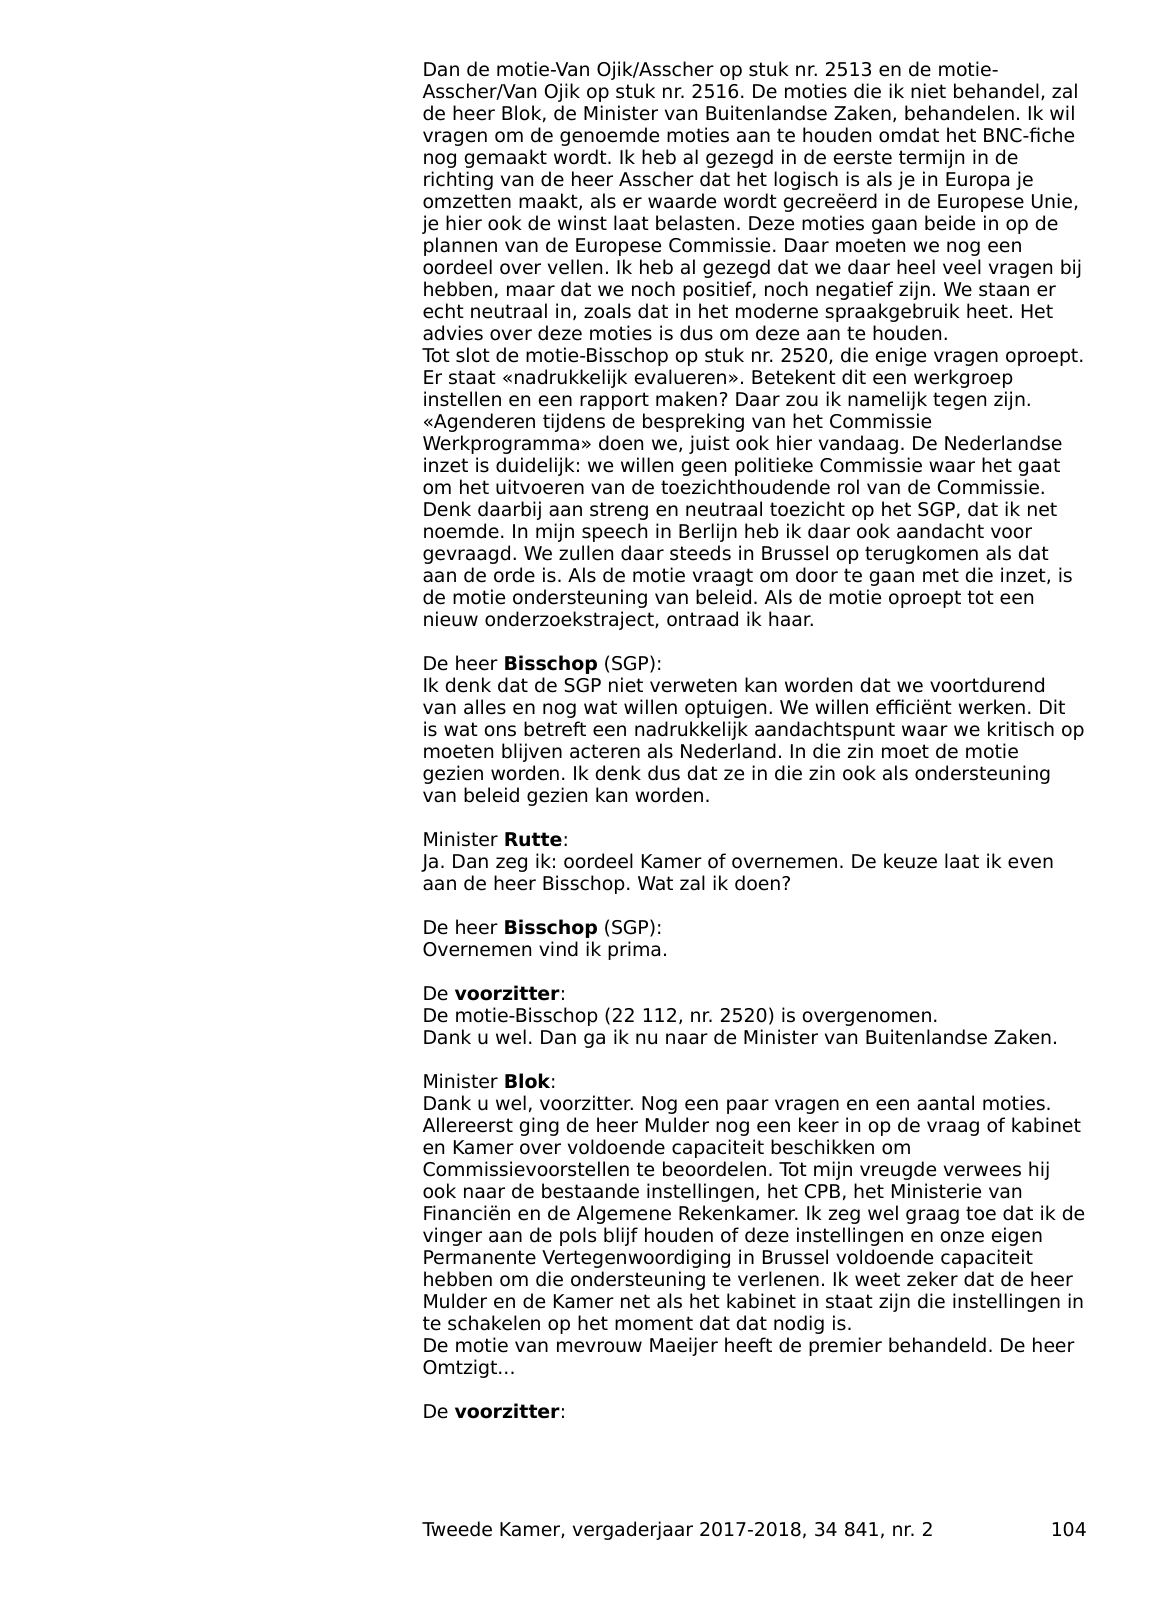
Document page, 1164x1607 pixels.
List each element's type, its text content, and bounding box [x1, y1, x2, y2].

text Dank u wel. Dan ga ik nu naar de Minister van Buitenlandse Zaken. [422, 1027, 1087, 1049]
text De voorzitter: [422, 983, 1087, 1005]
text Ik denk dat de SGP niet verweten kan worden dat we voortdurend van alles en nog wat willen optuigen. We willen efficiënt werken. Dit is wat ons betreft een nadrukkelijk aandachtspunt waar we kritisch op moeten blijven acteren als Nederland. In die zin moet de motie gezien worden. Ik denk dus dat ze in die zin ook als ondersteuning van beleid gezien kan worden. [422, 675, 1087, 807]
text Dank u wel, voorzitter. Nog een paar vragen en een aantal moties. Allereerst ging de heer Mulder nog een keer in op de vraag of kabinet en Kamer over voldoende capaciteit beschikken om Commissievoorstellen te beoordelen. Tot mijn vreugde verwees hij ook naar de bestaande instellingen, het CPB, het Ministerie van Financiën en de Algemene Rekenkamer. Ik zeg wel graag toe dat ik de vinger aan de pols blijf houden of deze instellingen en onze eigen Permanente Vertegenwoordiging in Brussel voldoende capaciteit hebben om die ondersteuning te verlenen. Ik weet zeker dat de heer Mulder en de Kamer net als het kabinet in staat zijn die instellingen in te schakelen op het moment dat dat nodig is. [422, 1093, 1087, 1335]
text De voorzitter: [422, 1401, 1087, 1423]
text De heer Bisschop (SGP): [422, 653, 1087, 675]
text De motie van mevrouw Maeijer heeft de premier behandeld. De heer Omtzigt... [422, 1335, 1087, 1379]
text Dan de motie-Van Ojik/Asscher op stuk nr. 2513 en de motie-Asscher/Van Ojik op stuk nr. 2516. De moties die ik niet behandel, zal de heer Blok, de Minister van Buitenlandse Zaken, behandelen. Ik wil vragen om de genoemde moties aan te houden omdat het BNC-fiche nog gemaakt wordt. Ik heb al gezegd in de eerste termijn in de richting van de heer Asscher dat het logisch is als je in Europa je omzetten maakt, als er waarde wordt gecreëerd in de Europese Unie, je hier ook de winst laat belasten. Deze moties gaan beide in op de plannen van de Europese Commissie. Daar moeten we nog een oordeel over vellen. Ik heb al gezegd dat we daar heel veel vragen bij hebben, maar dat we noch positief, noch negatief zijn. We staan er echt neutraal in, zoals dat in het moderne spraakgebruik heet. Het advies over deze moties is dus om deze aan te houden. [422, 59, 1087, 345]
text Overnemen vind ik prima. [422, 939, 1087, 961]
text Tot slot de motie-Bisschop op stuk nr. 2520, die enige vragen oproept. Er staat «nadrukkelijk evalueren». Betekent dit een werkgroep instellen en een rapport maken? Daar zou ik namelijk tegen zijn. «Agenderen tijdens de bespreking van het Commissie Werkprogramma» doen we, juist ook hier vandaag. De Nederlandse inzet is duidelijk: we willen geen politieke Commissie waar het gaat om het uitvoeren van de toezichthoudende rol van de Commissie. Denk daarbij aan streng en neutraal toezicht op het SGP, dat ik net noemde. In mijn speech in Berlijn heb ik daar ook aandacht voor gevraagd. We zullen daar steeds in Brussel op terugkomen als dat aan de orde is. Als de motie vraagt om door te gaan met die inzet, is de motie ondersteuning van beleid. Als de motie oproept tot een nieuw onderzoekstraject, ontraad ik haar. [422, 345, 1087, 631]
text De heer Bisschop (SGP): [422, 917, 1087, 939]
text Ja. Dan zeg ik: oordeel Kamer of overnemen. De keuze laat ik even aan de heer Bisschop. Wat zal ik doen? [422, 851, 1087, 895]
text Minister Rutte: [422, 829, 1087, 851]
text De motie-Bisschop (22 112, nr. 2520) is overgenomen. [422, 1005, 1087, 1027]
text Minister Blok: [422, 1071, 1087, 1093]
